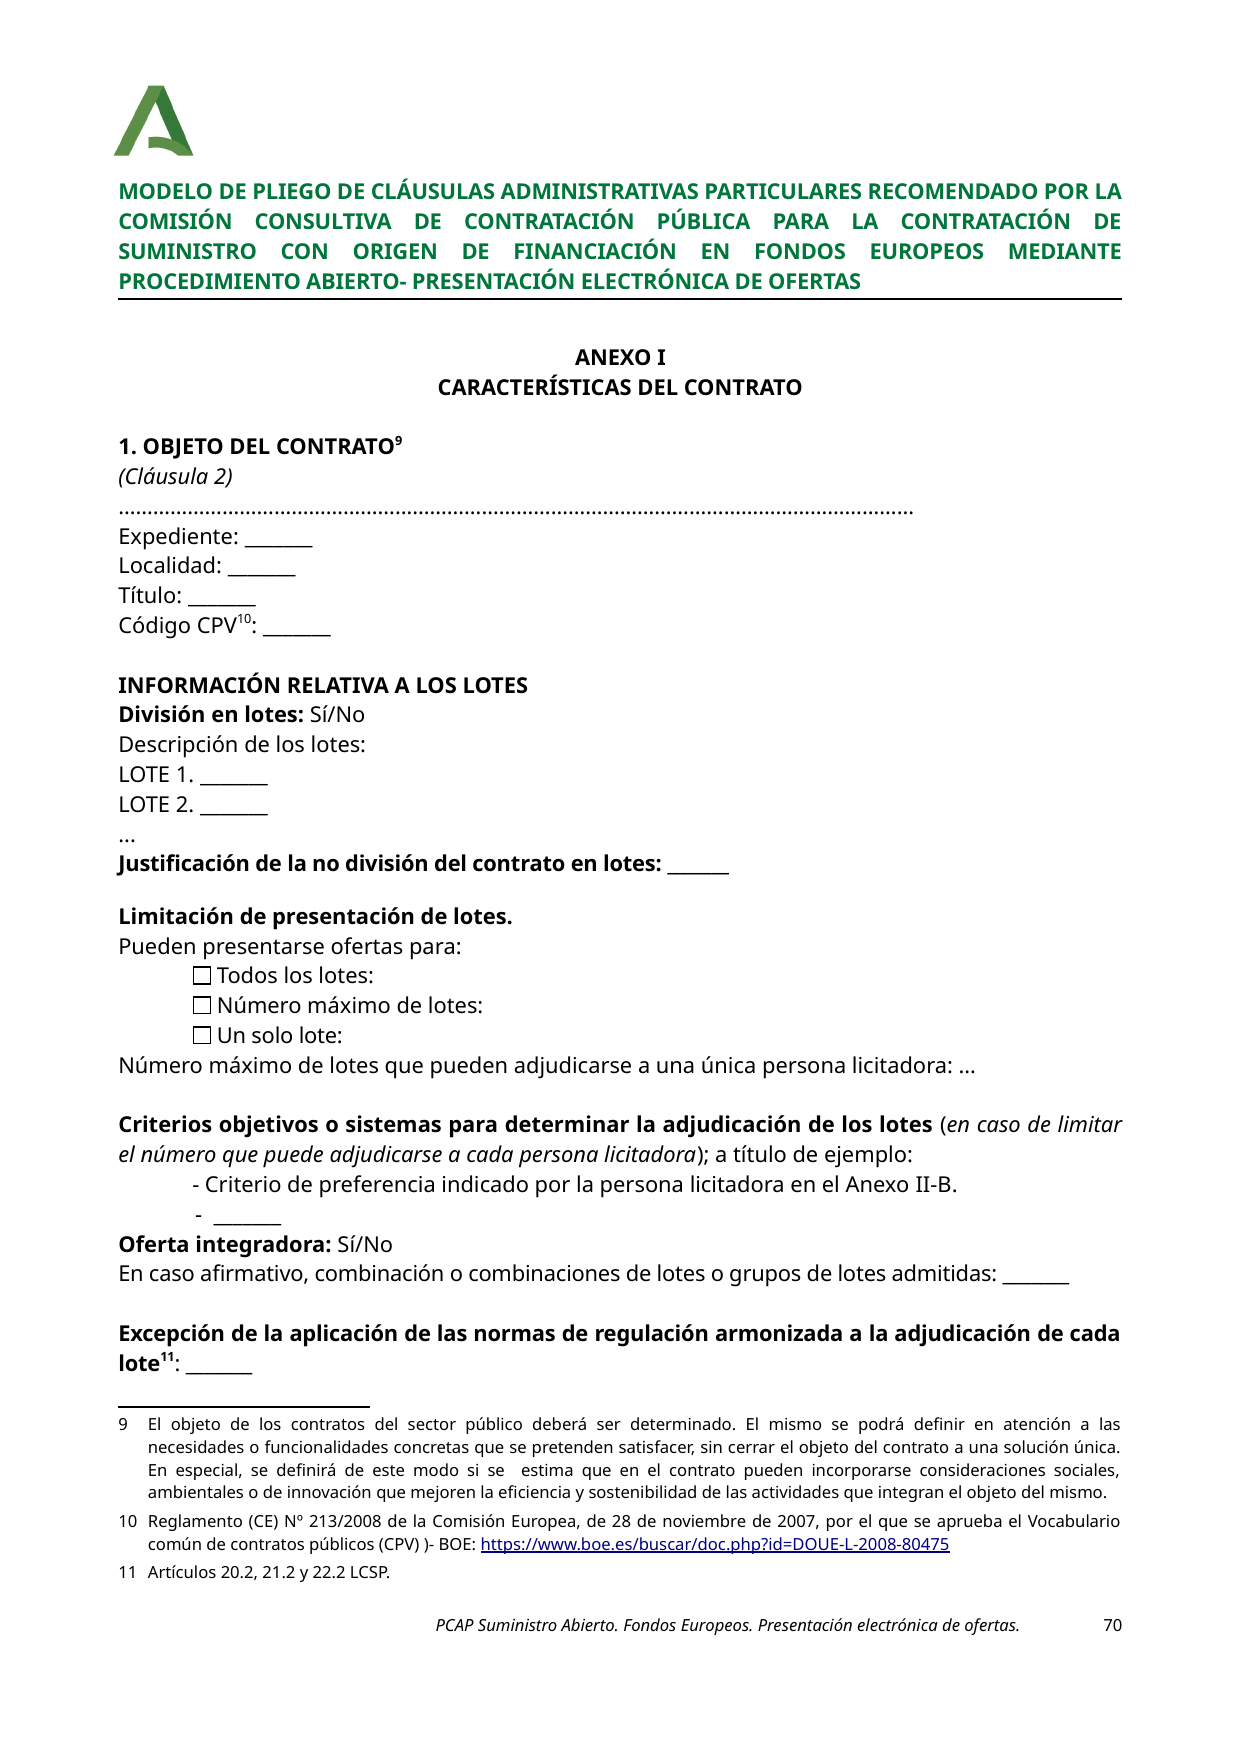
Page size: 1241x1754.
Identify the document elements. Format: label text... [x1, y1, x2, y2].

text Todos los lotes: [118, 961, 1122, 990]
text LOTE 2. _______ [118, 789, 1122, 819]
picture [109, 81, 198, 160]
text En caso afirmativo, combinación o combinaciones de lotes o grupos de lotes admitidas: _______ [118, 1258, 1122, 1288]
text Localidad: _______ [118, 551, 1122, 580]
text 1. OBJETO DEL CONTRATO [118, 431, 1122, 461]
text MODELO DE PLIEGO DE CLÁUSULAS ADMINISTRATIVAS PARTICULARES RECOMENDADO POR LA COMISIÓN CONSULTIVA DE CONTRATACIÓN PÚBLICA PARA LA CONTRATACIÓN DE SUMINISTRO CON ORIGEN DE FINANCIACIÓN EN FONDOS EUROPEOS MEDIANTE PROCEDIMIENTO ABIERTO- PRESENTACIÓN ELECTRÓNICA DE OFERTAS [118, 176, 1122, 298]
text Número máximo de lotes: [118, 990, 1122, 1020]
text Número máximo de lotes que pueden adjudicarse a una única persona licitadora: … [118, 1050, 1122, 1080]
text El objeto de los contratos del sector público deberá ser determinado. El mismo se podrá definir en atención a las necesidades o funcionalidades concretas que se pretenden satisfacer, sin cerrar el objeto del contrato a una solución única. En especial, se definirá de este modo si se estima que en el contrato pueden incorporarse consideraciones sociales, ambientales o de innovación que mejoren la eficiencia y sostenibilidad de las actividades que integran el objeto del mismo. [118, 1413, 1122, 1504]
text Descripción de los lotes: [118, 729, 1122, 759]
text Justificación de la no división del contrato en lotes: _______ [118, 848, 1122, 878]
text Expediente: _______ [118, 521, 1122, 551]
text Excepción de la aplicación de las normas de regulación armonizada a la adjudicación de cada lote: _______ [118, 1318, 1122, 1378]
text - _______ [118, 1199, 1122, 1229]
text (Cláusula 2) [118, 461, 1122, 491]
text INFORMACIÓN RELATIVA A LOS LOTES [118, 670, 1122, 699]
text ... [118, 819, 1122, 848]
text División en lotes: Sí/No [118, 699, 1122, 729]
text LOTE 1. _______ [118, 759, 1122, 789]
text Título: _______ [118, 580, 1122, 610]
text ANEXO I [118, 342, 1122, 372]
text Criterios objetivos o sistemas para determinar la adjudicación de los lotes (en caso de limitar el número que puede adjudicarse a cada persona licitadora); a título de ejemplo: [118, 1109, 1122, 1169]
text Artículos 20.2, 21.2 y 22.2 LCSP. [118, 1561, 1122, 1584]
text Código CPV: _______ [118, 610, 1122, 640]
text Reglamento (CE) Nº 213/2008 de la Comisión Europea, de 28 de noviembre de 2007, por el que se aprueba el Vocabulario común de contratos públicos (CPV) )- BOE: https://www.boe.es/buscar/doc.php?id=DOUE-L-2008-80475 [118, 1509, 1122, 1555]
text ………………………………………………………………………………………………………………………... [118, 491, 1122, 521]
text Limitación de presentación de lotes. [118, 901, 1122, 931]
text CARACTERÍSTICAS DEL CONTRATO [118, 372, 1122, 402]
text Oferta integradora: Sí/No [118, 1229, 1122, 1258]
text - Criterio de preferencia indicado por la persona licitadora en el Anexo II-B. [118, 1169, 1122, 1199]
text Pueden presentarse ofertas para: [118, 931, 1122, 961]
text Un solo lote: [118, 1020, 1122, 1050]
